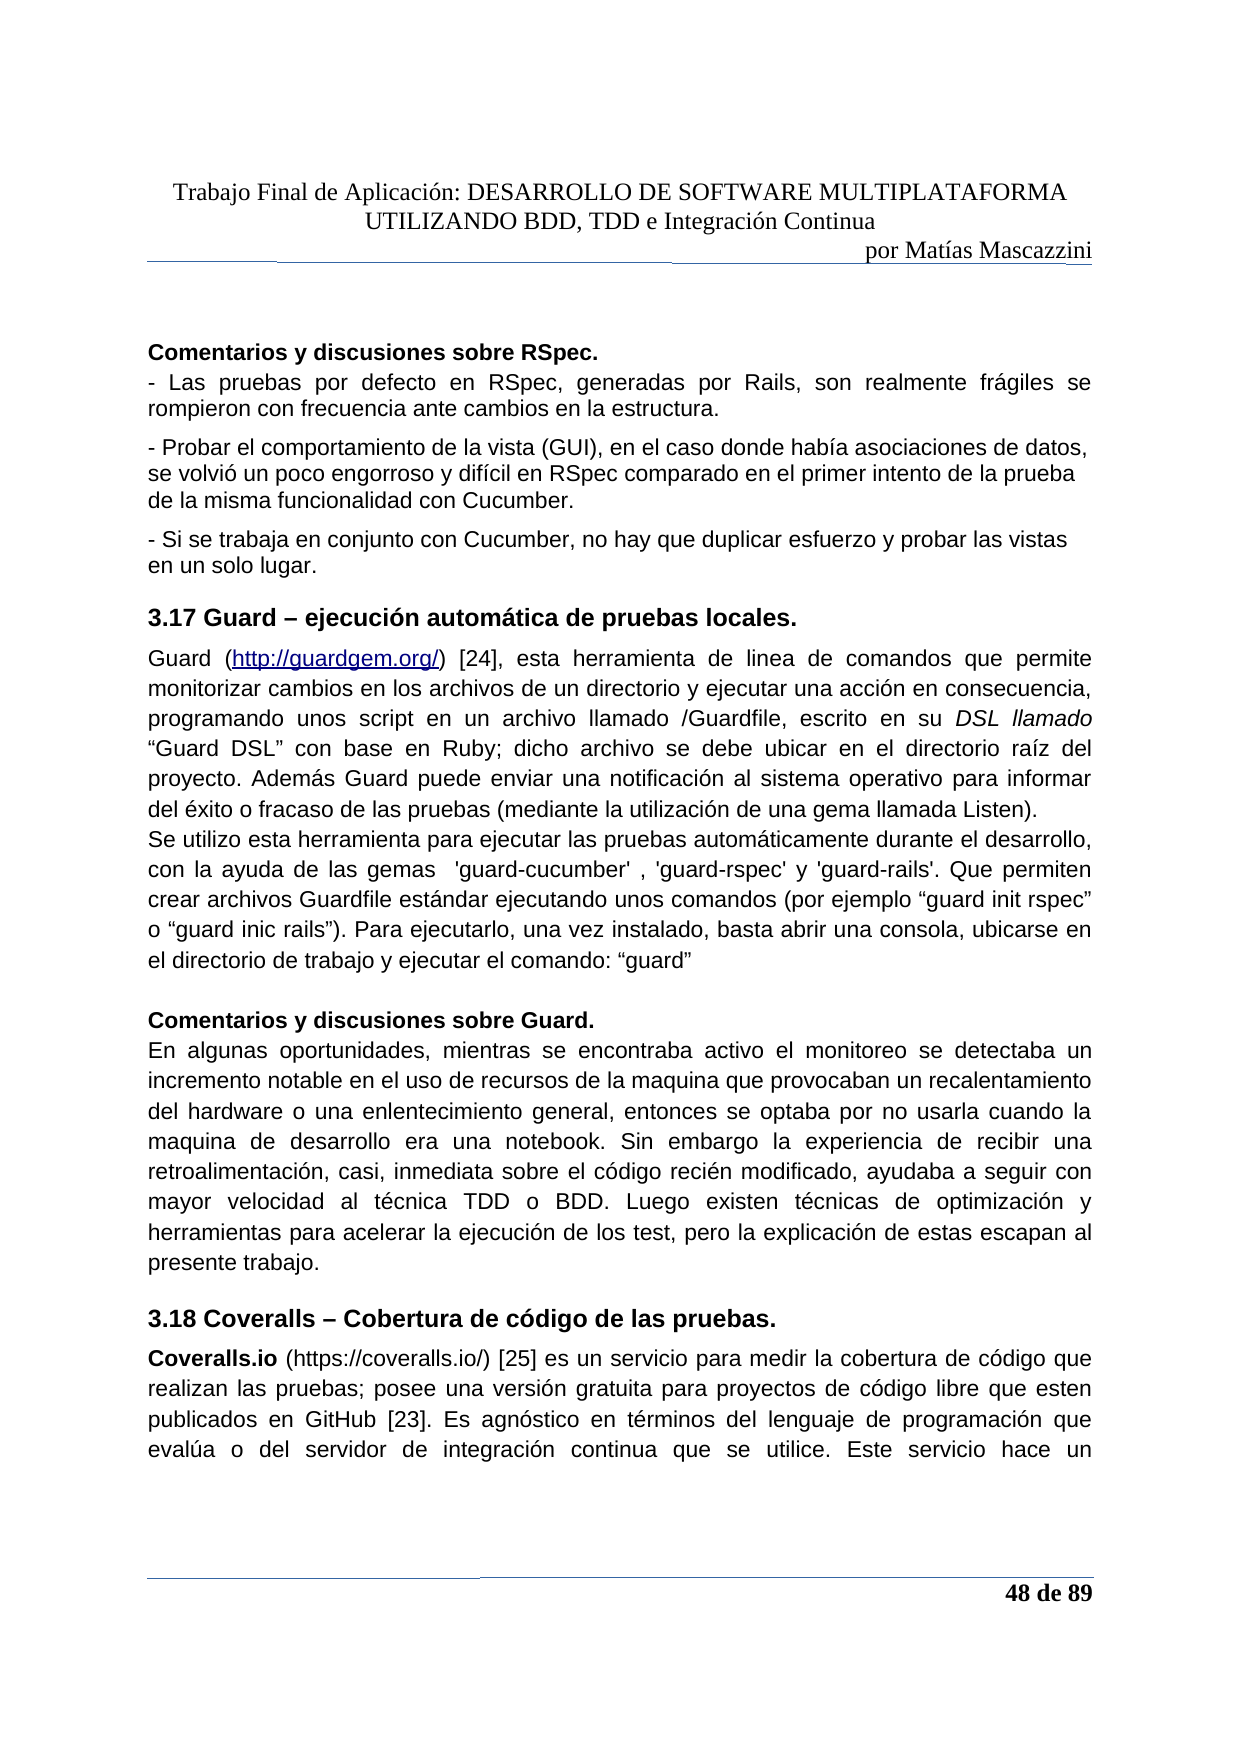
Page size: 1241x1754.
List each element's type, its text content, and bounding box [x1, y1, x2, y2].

text Comentarios y discusiones sobre Guard. [148, 1007, 1093, 1033]
subtitle 3.17 Guard – ejecución automática de pruebas locales. [148, 603, 1093, 632]
text Coveralls.io (https://coveralls.io/) [25] es un servicio para medir la cobertura de código que realizan las pruebas; posee una versión gratuita para proyectos de código libre que esten publicados en GitHub [23]. Es agnóstico en términos del lenguaje de programación que evalúa o del servidor de integración continua que se utilice. Este servicio hace un [148, 1345, 1093, 1462]
text - Las pruebas por defecto en RSpec, generadas por Rails, son realmente frágiles se rompieron con frecuencia ante cambios en la estructura. [148, 369, 1093, 421]
text En algunas oportunidades, mientras se encontraba activo el monitoreo se detectaba un incremento notable en el uso de recursos de la maquina que provocaban un recalentamiento del hardware o una enlentecimiento general, entonces se optaba por no usarla cuando la maquina de desarrollo era una notebook. Sin embargo la experiencia de recibir una retroalimentación, casi, inmediata sobre el código recién modificado, ayudaba a seguir con mayor velocidad al técnica TDD o BDD. Luego existen técnicas de optimización y herramientas para acelerar la ejecución de los test, pero la explicación de estas escapan al presente trabajo. [148, 1037, 1093, 1275]
text Comentarios y discusiones sobre RSpec. [148, 338, 1093, 365]
text Se utilizo esta herramienta para ejecutar las pruebas automáticamente durante el desarrollo, con la ayuda de las gemas 'guard-cucumber' , 'guard-rspec' y 'guard-rails'. Que permiten crear archivos Guardfile estándar ejecutando unos comandos (por ejemplo “guard init rspec” o “guard inic rails”). Para ejecutarlo, una vez instalado, basta abrir una consola, ubicarse en el directorio de trabajo y ejecutar el comando: “guard” [148, 826, 1093, 973]
text - Si se trabaja en conjunto con Cucumber, no hay que duplicar esfuerzo y probar las vistas en un solo lugar. [148, 526, 1093, 578]
text Guard (http://guardgem.org/) [24], esta herramienta de linea de comandos que permite monitorizar cambios en los archivos de un directorio y ejecutar una acción en consecuencia, programando unos script en un archivo llamado /Guardfile, escrito en su DSL llamado “Guard DSL” con base en Ruby; dicho archivo se debe ubicar en el directorio raíz del proyecto. Además Guard puede enviar una notificación al sistema operativo para informar del éxito o fracaso de las pruebas (mediante la utilización de una gema llamada Listen). [148, 644, 1093, 822]
subtitle 3.18 Coveralls – Cobertura de código de las pruebas. [148, 1304, 1093, 1333]
text - Probar el comportamiento de la vista (GUI), en el caso donde había asociaciones de datos, se volvió un poco engorroso y difícil en RSpec comparado en el primer intento de la prueba de la misma funcionalidad con Cucumber. [148, 434, 1093, 513]
